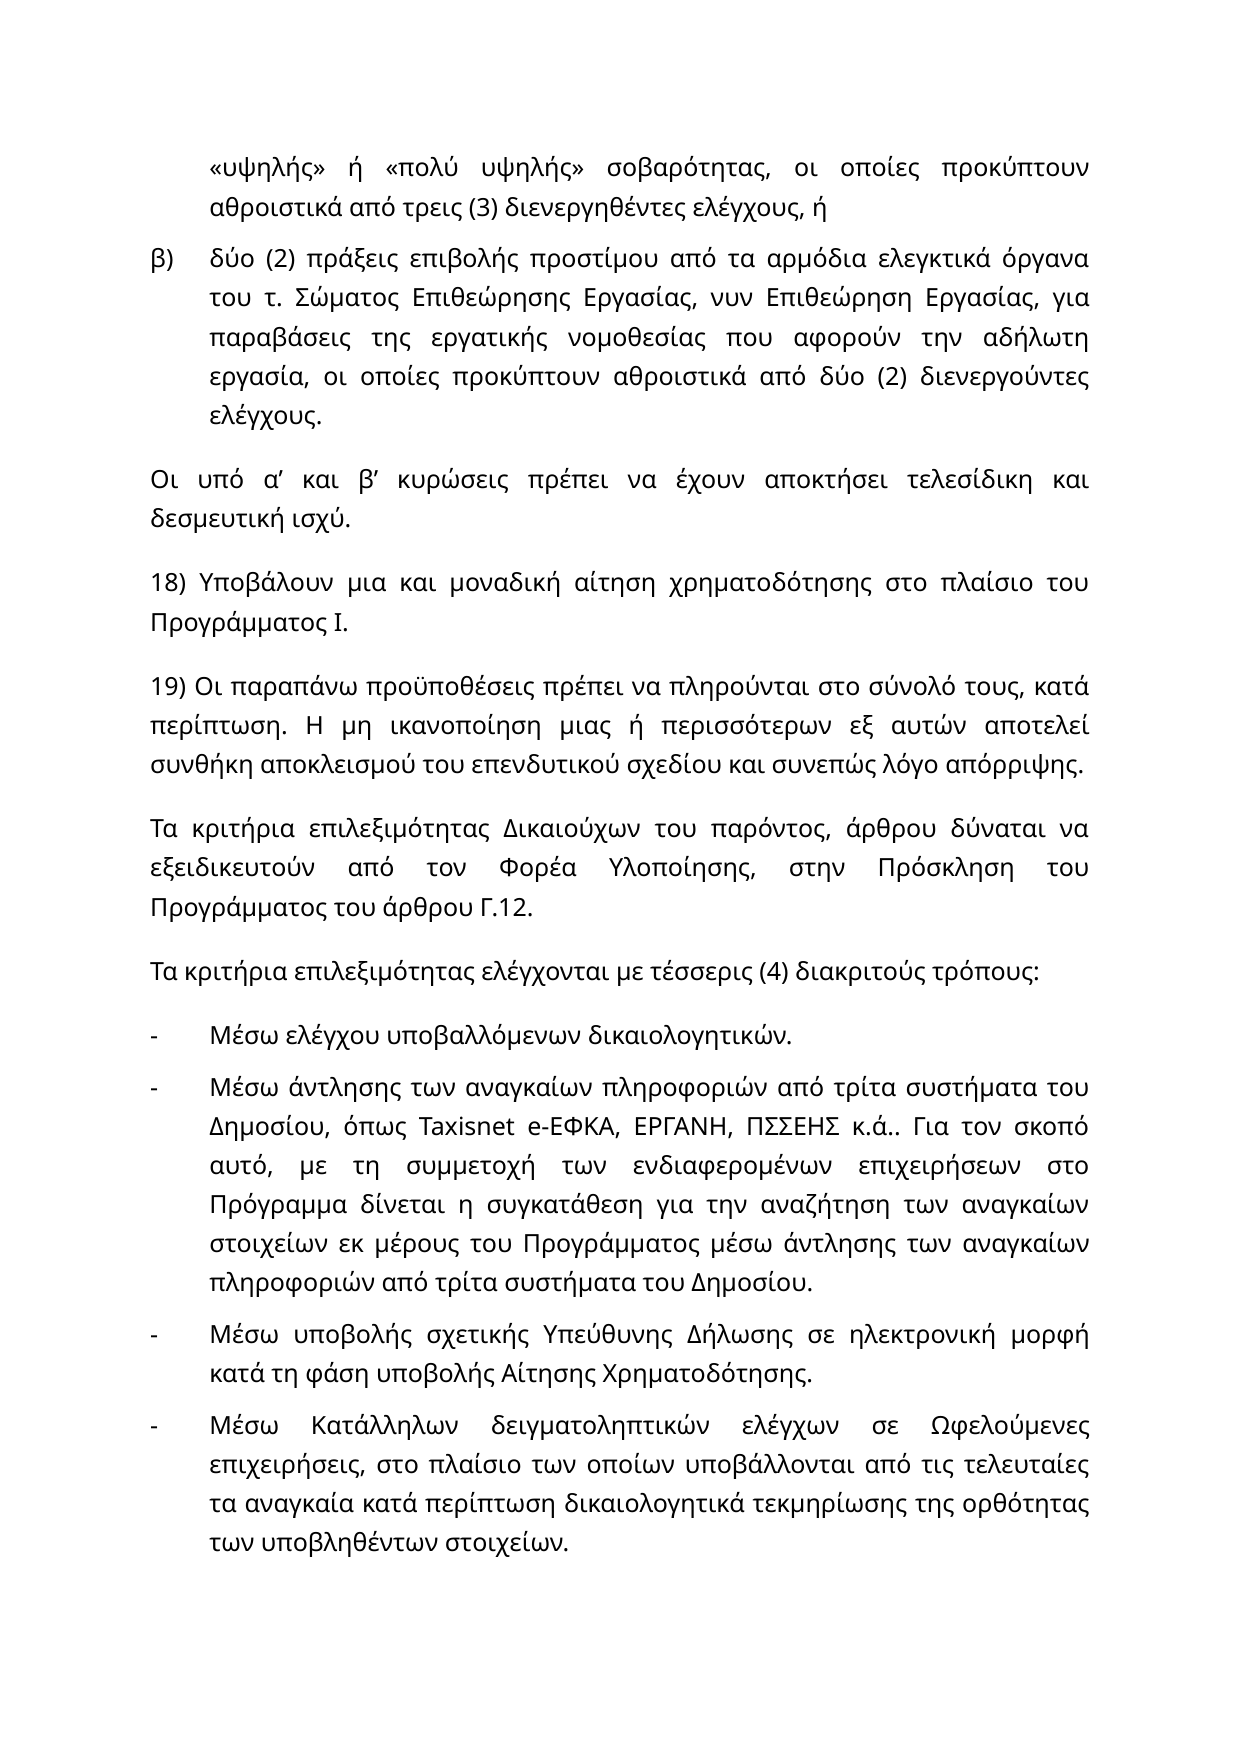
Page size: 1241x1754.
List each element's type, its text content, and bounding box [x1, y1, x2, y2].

list - Μέσω ελέγχου υποβαλλόμενων δικαιολογητικών. [150, 1017, 1090, 1052]
text Τα κριτήρια επιλεξιμότητας ελέγχονται με τέσσερις (4) διακριτούς τρόπους: [150, 953, 1090, 987]
list β) δύο (2) πράξεις επιβολής προστίμου από τα αρμόδια ελεγκτικά όργανα του τ. Σώματος Επιθεώρησης Εργασίας, νυν Επιθεώρηση Εργασίας, για παραβάσεις της εργατικής νομοθεσίας που αφορούν την αδήλωτη εργασία, οι οποίες προκύπτουν αθροιστικά από δύο (2) διενεργούντες ελέγχους. [150, 241, 1090, 432]
list «υψηλής» ή «πολύ υψηλής» σοβαρότητας, οι οποίες προκύπτουν αθροιστικά από τρεις (3) διενεργηθέντες ελέγχους, ή [150, 150, 1090, 223]
list - Μέσω άντλησης των αναγκαίων πληροφοριών από τρίτα συστήματα του Δημοσίου, όπως Taxisnet e-ΕΦΚΑ, ΕΡΓΑΝΗ, ΠΣΣΕΗΣ κ.ά.. Για τον σκοπό αυτό, με τη συμμετοχή των ενδιαφερομένων επιχειρήσεων στο Πρόγραμμα δίνεται η συγκατάθεση για την αναζήτηση των αναγκαίων στοιχείων εκ μέρους του Προγράμματος μέσω άντλησης των αναγκαίων πληροφοριών από τρίτα συστήματα του Δημοσίου. [150, 1069, 1090, 1299]
text Τα κριτήρια επιλεξιμότητας Δικαιούχων του παρόντος, άρθρου δύναται να εξειδικευτούν από τον Φορέα Υλοποίησης, στην Πρόσκληση του Προγράμματος του άρθρου Γ.12. [150, 811, 1090, 923]
text Οι υπό α’ και β’ κυρώσεις πρέπει να έχουν αποκτήσει τελεσίδικη και δεσμευτική ισχύ. [150, 462, 1090, 535]
text 19) Οι παραπάνω προϋποθέσεις πρέπει να πληρούνται στο σύνολό τους, κατά περίπτωση. Η μη ικανοποίηση μιας ή περισσότερων εξ αυτών αποτελεί συνθήκη αποκλεισμού του επενδυτικού σχεδίου και συνεπώς λόγο απόρριψης. [150, 668, 1090, 781]
list - Μέσω υποβολής σχετικής Υπεύθυνης Δήλωσης σε ηλεκτρονική μορφή κατά τη φάση υποβολής Αίτησης Χρηματοδότησης. [150, 1317, 1090, 1390]
text 18) Υποβάλουν μια και μοναδική αίτηση χρηματοδότησης στο πλαίσιο του Προγράμματος Ι. [150, 565, 1090, 638]
list - Μέσω Κατάλληλων δειγματοληπτικών ελέγχων σε Ωφελούμενες επιχειρήσεις, στο πλαίσιο των οποίων υποβάλλονται από τις τελευταίες τα αναγκαία κατά περίπτωση δικαιολογητικά τεκμηρίωσης της ορθότητας των υποβληθέντων στοιχείων. [150, 1407, 1090, 1559]
